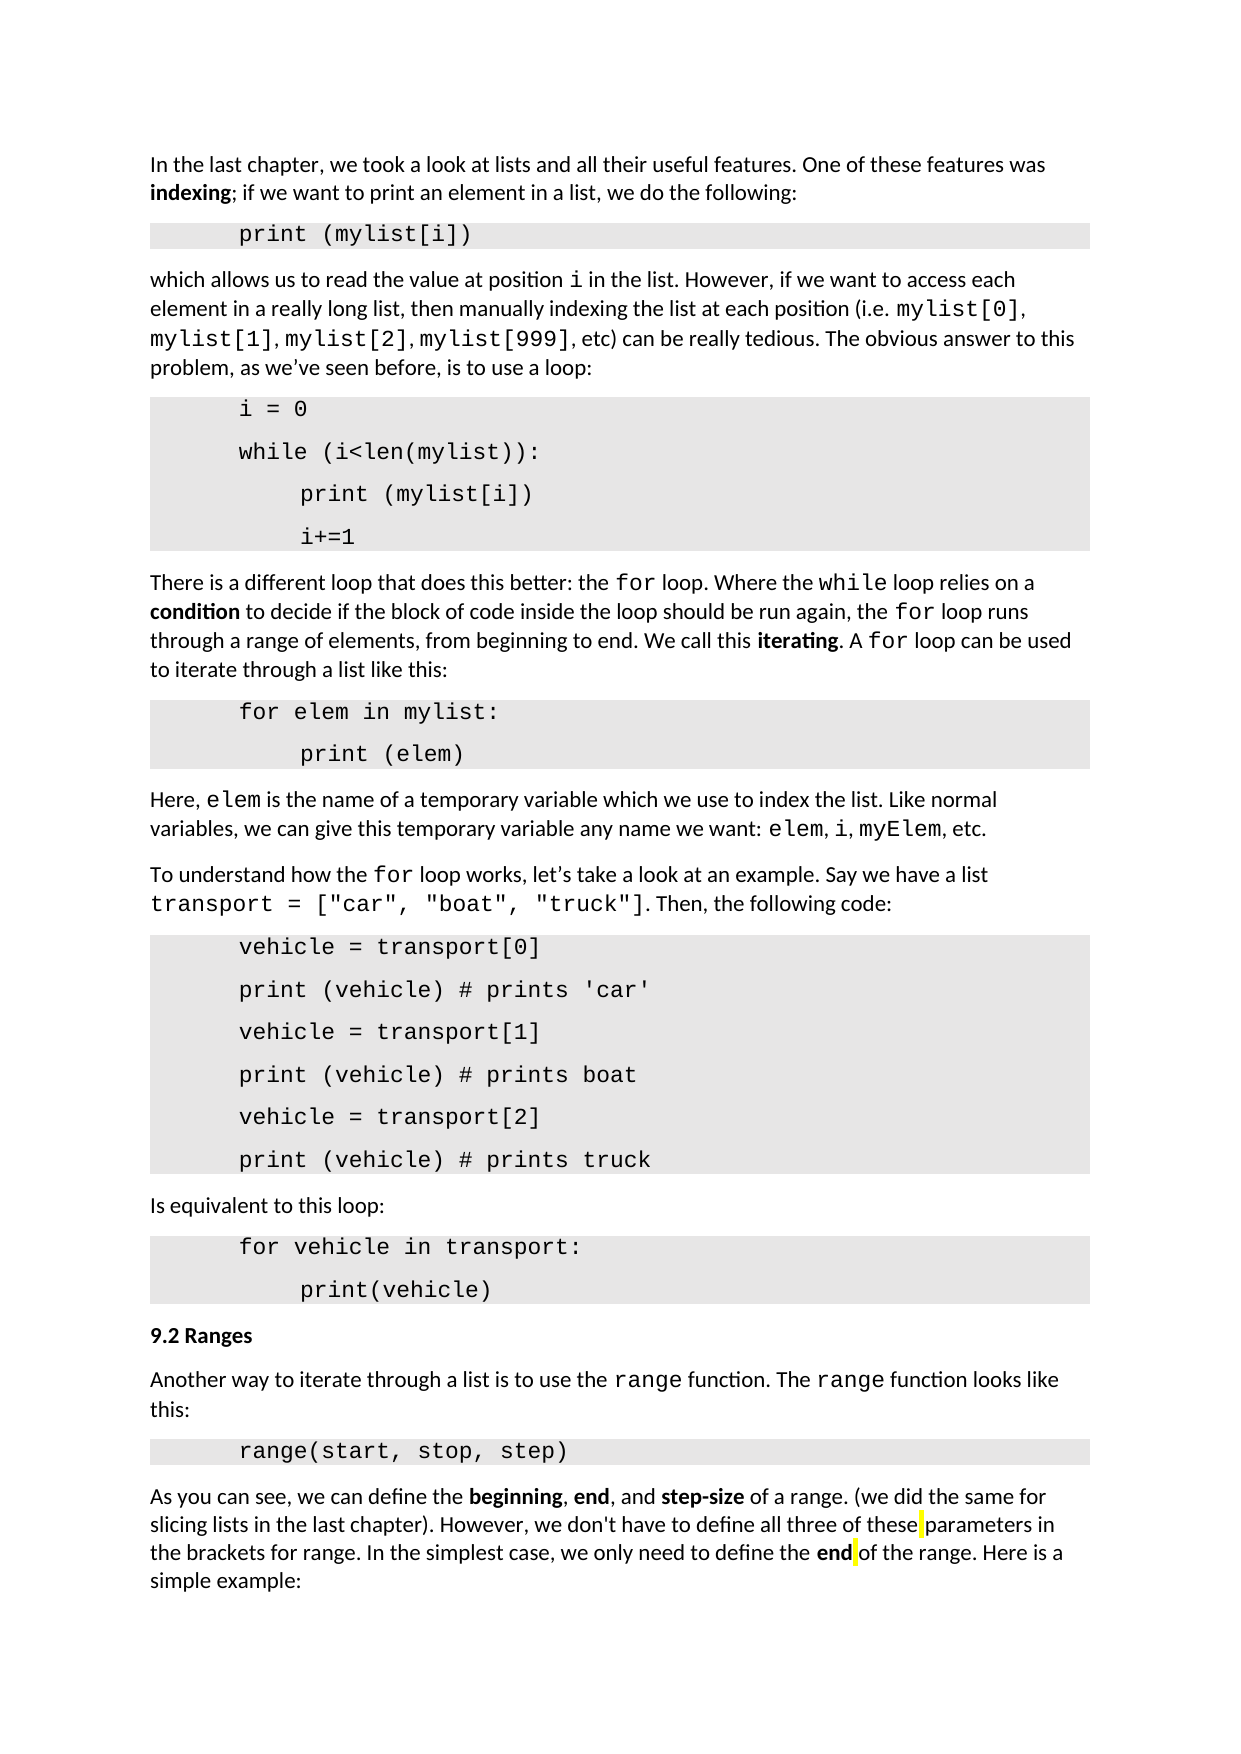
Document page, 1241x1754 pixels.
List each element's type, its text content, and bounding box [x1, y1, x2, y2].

text vehicle = transport[2] [150, 1106, 1090, 1132]
text while (i<len(mylist)): [150, 440, 1090, 466]
text vehicle = transport[0] [150, 935, 1090, 961]
text To understand how the for loop works, let’s take a look at an example. Say we have a list transport = ["car", "boat", "truck"]. Then, the following code: [150, 860, 1090, 919]
text print (vehicle) # prints boat [150, 1063, 1090, 1089]
text Here, elem is the name of a temporary variable which we use to index the list. Like normal variables, we can give this temporary variable any name we want: elem, i, myElem, etc. [150, 785, 1090, 844]
text for vehicle in transport: [150, 1236, 1090, 1262]
text print (mylist[i]) [150, 223, 1090, 249]
text print(vehicle) [150, 1278, 1090, 1304]
text for elem in mylist: [150, 700, 1090, 726]
text print (elem) [150, 743, 1090, 769]
text 9.2 Ranges [150, 1321, 1090, 1349]
text Another way to iterate through a list is to use the range function. The range function looks like this: [150, 1366, 1090, 1423]
text print (vehicle) # prints truck [150, 1148, 1090, 1174]
text Is equivalent to this loop: [150, 1191, 1090, 1219]
text There is a different loop that does this better: the for loop. Where the while loop relies on a condition to decide if the block of code inside the loop should be run again, the for loop runs through a range of elements, from beginning to end. We call this iterating. A for loop can be used to iterate through a list like this: [150, 568, 1090, 683]
text i = 0 [150, 397, 1090, 423]
text which allows us to read the value at position i in the list. However, if we want to access each element in a really long list, then manually indexing the list at each position (i.e. mylist[0], mylist[1], mylist[2], mylist[999], etc) can be really tedious. The obvious answer to this problem, as we’ve seen before, is to use a loop: [150, 265, 1090, 381]
text range(start, stop, step) [150, 1439, 1090, 1465]
text As you can see, we can define the beginning, end, and step-size of a range. (we did the same for slicing lists in the last chapter). However, we don't have to define all three of these parameters in the brackets for range. In the simplest case, we only need to define the end of the range. Here is a simple example: [150, 1482, 1090, 1594]
text print (mylist[i]) [150, 483, 1090, 509]
text print (vehicle) # prints 'car' [150, 978, 1090, 1004]
text vehicle = transport[1] [150, 1021, 1090, 1046]
text i+=1 [150, 525, 1090, 551]
text In the last chapter, we took a look at lists and all their useful features. One of these features was indexing; if we want to print an element in a list, we do the following: [150, 150, 1090, 206]
